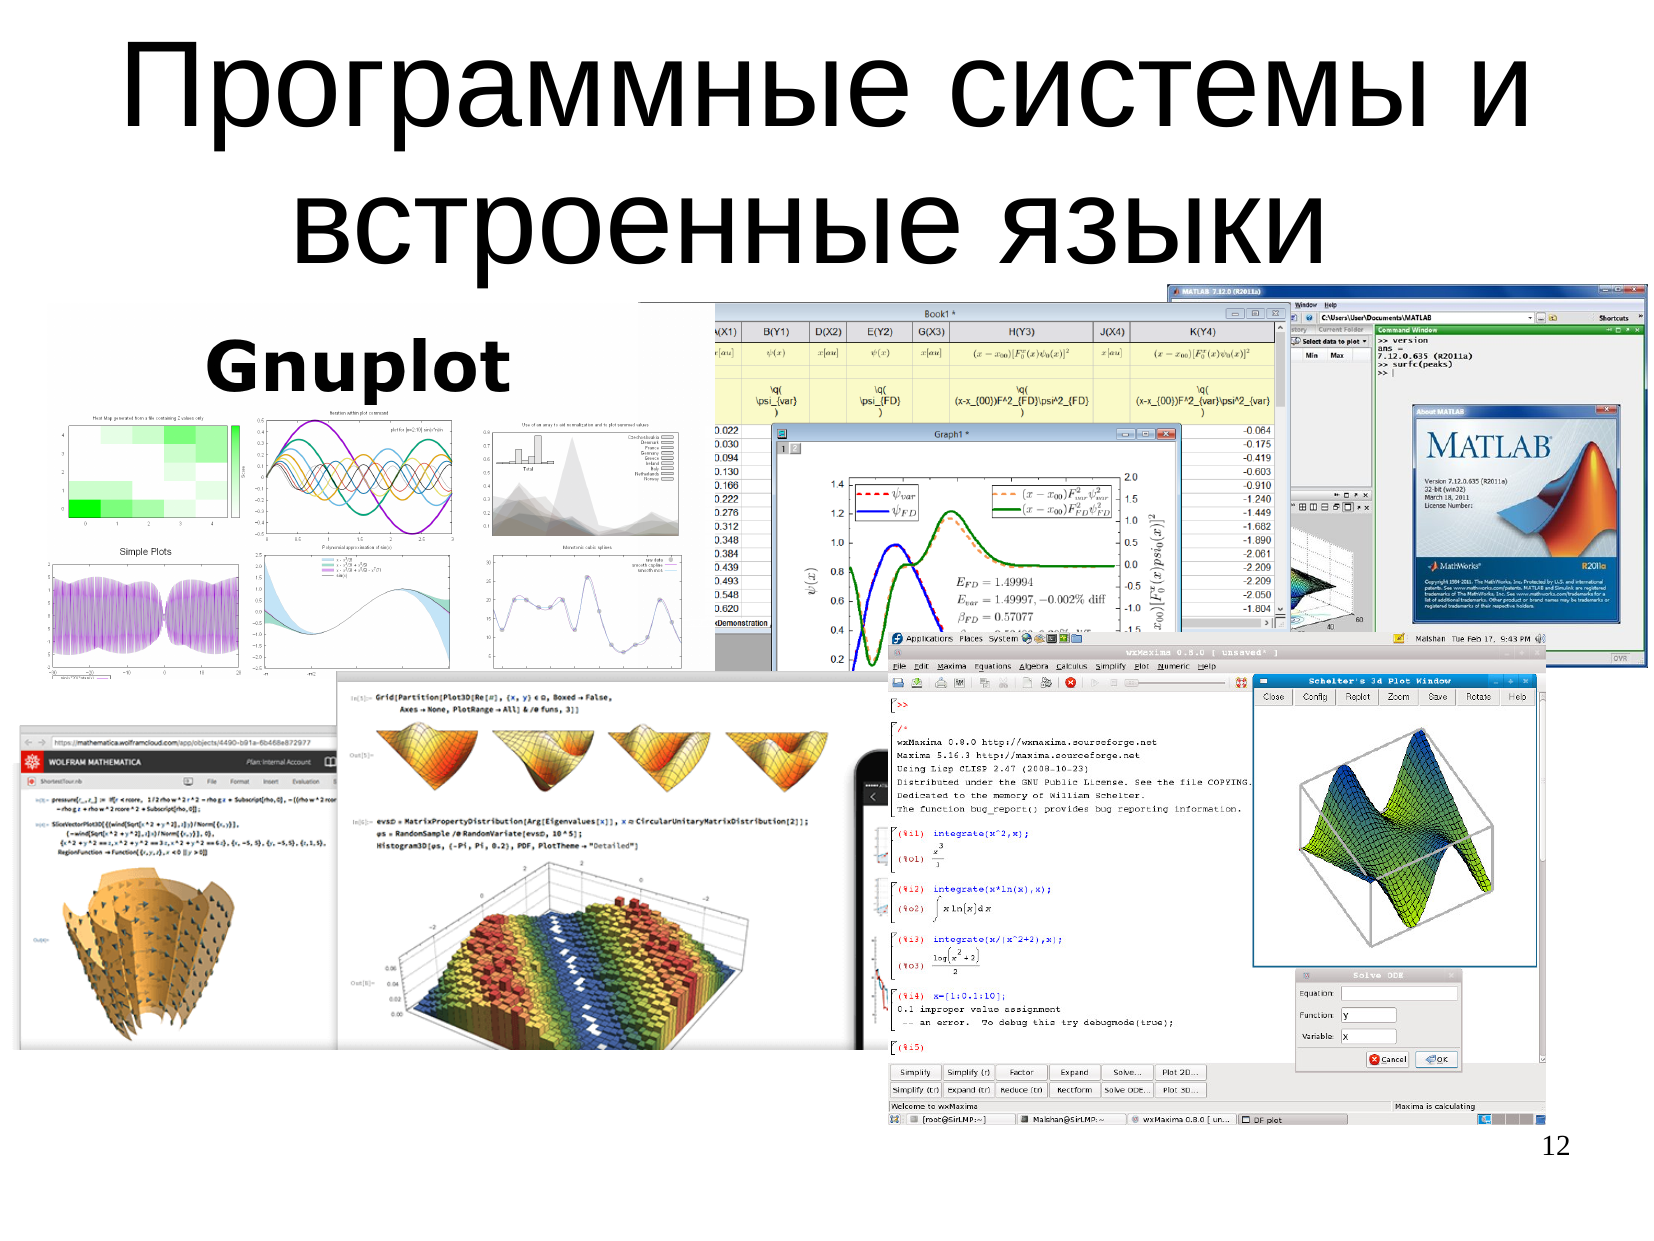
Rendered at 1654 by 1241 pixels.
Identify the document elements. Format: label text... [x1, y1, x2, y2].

title Программные системы и встроенные языки [82, 16, 1571, 290]
picture [9, 284, 1648, 1126]
